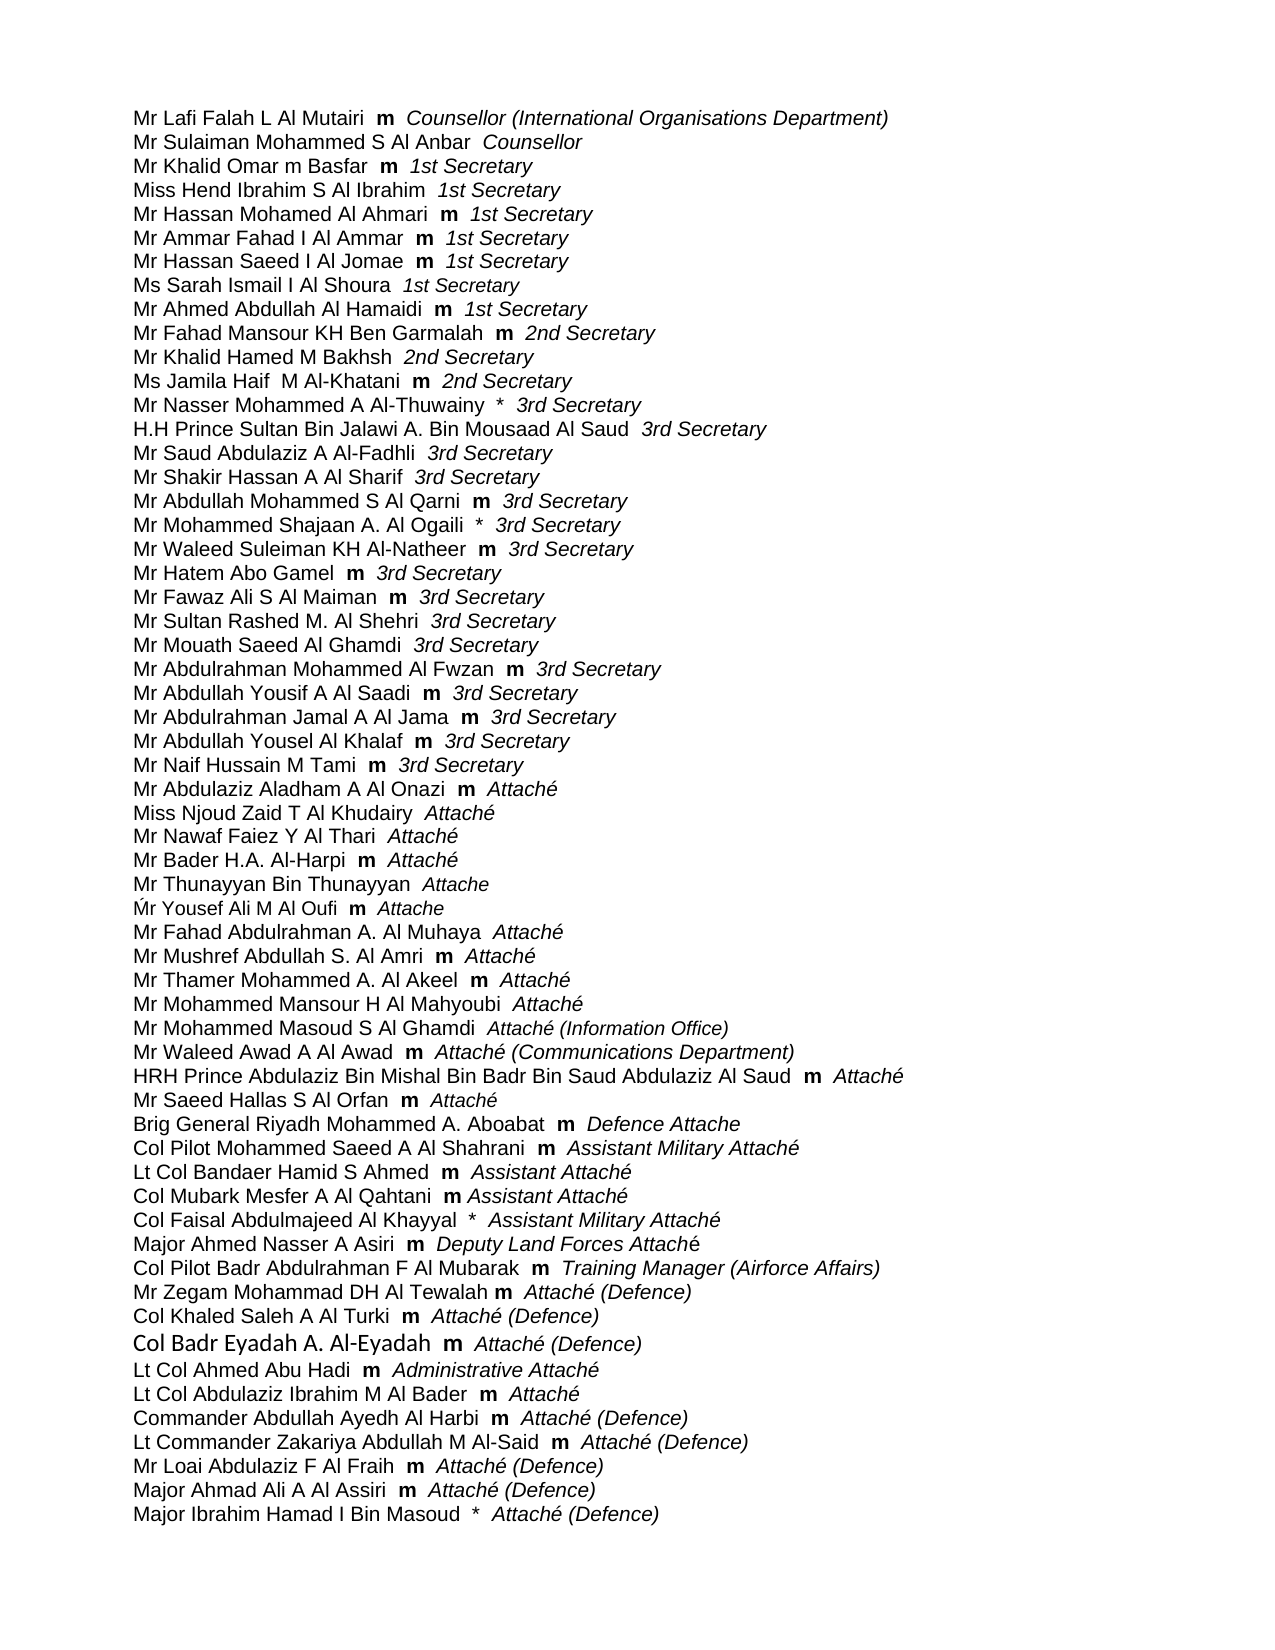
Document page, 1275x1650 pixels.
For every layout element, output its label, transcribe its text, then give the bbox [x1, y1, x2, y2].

text Mr Sulaiman Mohammed S Al Anbar Counsellor [133, 129, 1181, 153]
text Mr Mohammed Mansour H Al Mahyoubi Attaché [133, 992, 1181, 1016]
text Mr Mohammed Masoud S Al Ghamdi Attaché (Information Office) [133, 1016, 1181, 1040]
text Major Ahmad Ali A Al Assiri m Attaché (Defence) [133, 1478, 1181, 1502]
text HRH Prince Abdulaziz Bin Mishal Bin Badr Bin Saud Abdulaziz Al Saud m Attaché [133, 1064, 1181, 1088]
text Brig General Riyadh Mohammed A. Aboabat m Defence Attache [133, 1112, 1181, 1136]
text Mr Fahad Abdulrahman A. Al Muhaya Attaché Mr Mushref Abdullah S. Al Amri m Attaché [133, 920, 1181, 968]
text Col Faisal Abdulmajeed Al Khayyal * Assistant Military Attaché [133, 1208, 1181, 1232]
text Mr Bader H.A. Al-Harpi m Attaché [133, 848, 1181, 872]
text Mr Thamer Mohammed A. Al Akeel m Attaché [133, 968, 1181, 992]
text Mr Hassan Saeed I Al Jomae m 1st Secretary [133, 249, 1181, 273]
text Mr Zegam Mohammad DH Al Tewalah m Attaché (Defence) [133, 1279, 1181, 1303]
text Mr Saud Abdulaziz A Al-Fadhli 3rd Secretary Mr Shakir Hassan A Al Sharif 3rd Secretary [133, 441, 1181, 489]
text Mr Saeed Hallas S Al Orfan m Attaché [133, 1088, 1181, 1112]
text Ḿr Yousef Ali M Al Oufi m Attache [133, 896, 1181, 920]
text Mr Fawaz Ali S Al Maiman m 3rd Secretary [133, 585, 1181, 609]
text Mr Loai Abdulaziz F Al Fraih m Attaché (Defence) [133, 1454, 1181, 1478]
text Mr Mouath Saeed Al Ghamdi 3rd Secretary [133, 633, 1181, 657]
text Mr Ammar Fahad I Al Ammar m 1st Secretary [133, 225, 1181, 249]
text Mr Khalid Hamed M Bakhsh 2nd Secretary [133, 345, 1181, 369]
text Lt Col Bandaer Hamid S Ahmed m Assistant Attaché [133, 1160, 1181, 1184]
text Major Ahmed Nasser A Asiri m Deputy Land Forces Attaché [133, 1232, 1181, 1256]
text Mr Thunayyan Bin Thunayyan Attache [133, 872, 1181, 896]
text Mr Nasser Mohammed A Al-Thuwainy * 3rd Secretary [133, 393, 1181, 417]
text H.H Prince Sultan Bin Jalawi A. Bin Mousaad Al Saud 3rd Secretary [133, 417, 1181, 441]
text Mr Abdullah Yousel Al Khalaf m 3rd Secretary [133, 728, 1181, 752]
text Mr Abdulrahman Mohammed Al Fwzan m 3rd Secretary [133, 657, 1181, 681]
text Col Badr Eyadah A. Al-Eyadah m Attaché (Defence) Lt Col Ahmed Abu Hadi m Administrative Attaché [133, 1327, 1181, 1382]
text Ms Sarah Ismail I Al Shoura 1st Secretary [133, 273, 1181, 297]
text Major Ibrahim Hamad I Bin Masoud * Attaché (Defence) [133, 1502, 1181, 1526]
text Mr Khalid Omar m Basfar m 1st Secretary Miss Hend Ibrahim S Al Ibrahim 1st Secretary [133, 153, 1181, 201]
text Mr Ahmed Abdullah Al Hamaidi m 1st Secretary [133, 297, 1181, 321]
text Mr Hassan Mohamed Al Ahmari m 1st Secretary [133, 201, 1181, 225]
text Col Mubark Mesfer A Al Qahtani m Assistant Attaché [133, 1184, 1181, 1208]
text Mr Abdullah Mohammed S Al Qarni m 3rd Secretary [133, 489, 1181, 513]
text Mr Abdullah Yousif A Al Saadi m 3rd Secretary [133, 681, 1181, 704]
text Col Pilot Badr Abdulrahman F Al Mubarak m Training Manager (Airforce Affairs) [133, 1256, 1181, 1279]
text Miss Njoud Zaid T Al Khudairy Attaché Mr Nawaf Faiez Y Al Thari Attaché [133, 800, 1181, 848]
text Mr Waleed Awad A Al Awad m Attaché (Communications Department) [133, 1040, 1181, 1064]
text Mr Abdulaziz Aladham A Al Onazi m Attaché [133, 776, 1181, 800]
text Col Khaled Saleh A Al Turki m Attaché (Defence) [133, 1303, 1181, 1327]
text Mr Mohammed Shajaan A. Al Ogaili * 3rd Secretary [133, 513, 1181, 537]
text Mr Sultan Rashed M. Al Shehri 3rd Secretary [133, 609, 1181, 633]
text Mr Naif Hussain M Tami m 3rd Secretary [133, 752, 1181, 776]
text Col Pilot Mohammed Saeed A Al Shahrani m Assistant Military Attaché [133, 1136, 1181, 1160]
text Mr Fahad Mansour KH Ben Garmalah m 2nd Secretary [133, 321, 1181, 345]
text Lt Col Abdulaziz Ibrahim M Al Bader m Attaché [133, 1382, 1181, 1406]
text Mr Hatem Abo Gamel m 3rd Secretary [133, 561, 1181, 585]
text Commander Abdullah Ayedh Al Harbi m Attaché (Defence) Lt Commander Zakariya Abdullah M Al-Said m Attaché (Defence) [133, 1406, 1181, 1454]
text Mr Waleed Suleiman KH Al-Natheer m 3rd Secretary [133, 537, 1181, 561]
text Ms Jamila Haif M Al-Khatani m 2nd Secretary [133, 369, 1181, 393]
text Mr Abdulrahman Jamal A Al Jama m 3rd Secretary [133, 704, 1181, 728]
text Mr Lafi Falah L Al Mutairi m Counsellor (International Organisations Department) [133, 106, 1181, 129]
